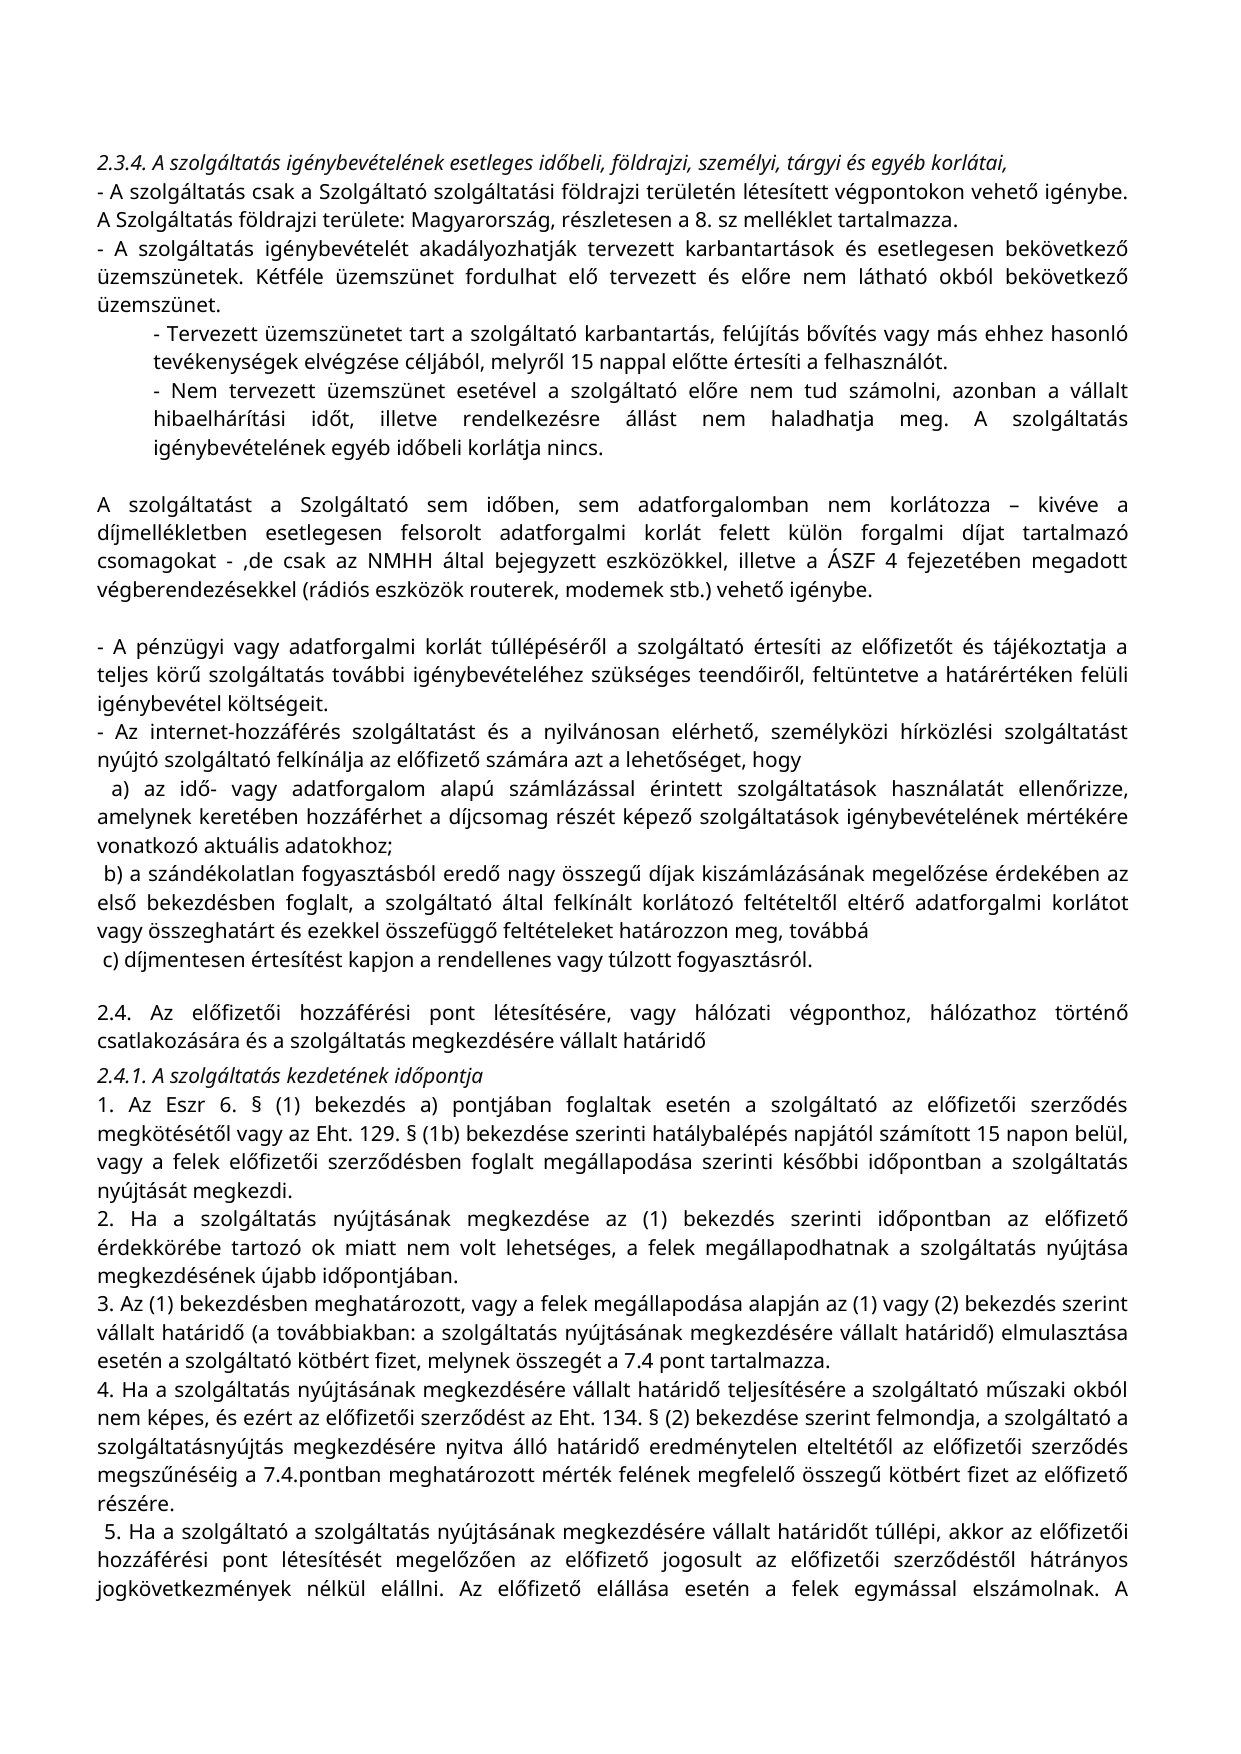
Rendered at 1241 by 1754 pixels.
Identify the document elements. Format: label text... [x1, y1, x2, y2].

text 5. Ha a szolgáltató a szolgáltatás nyújtásának megkezdésére vállalt határidőt túllépi, akkor az előfizetői hozzáférési pont létesítését megelőzően az előfizető jogosult az előfizetői szerződéstől hátrányos jogkövetkezmények nélkül elállni. Az előfizető elállása esetén a felek egymással elszámolnak. A [97, 1517, 1130, 1602]
subtitle 2.4.1. A szolgáltatás kezdetének időpontja [97, 1061, 1130, 1090]
subtitle 2.4. Az előfizetői hozzáférési pont létesítésére, vagy hálózati végponthoz, hálózathoz történő csatlakozására és a szolgáltatás megkezdésére vállalt határidő [97, 998, 1130, 1055]
text A szolgáltatást a Szolgáltató sem időben, sem adatforgalomban nem korlátozza – kivéve a díjmellékletben esetlegesen felsorolt adatforgalmi korlát felett külön forgalmi díjat tartalmazó csomagokat - ,de csak az NMHH által bejegyzett eszközökkel, illetve a ÁSZF 4 fejezetében megadott végberendezésekkel (rádiós eszközök routerek, modemek stb.) vehető igénybe. [97, 490, 1130, 603]
text - A pénzügyi vagy adatforgalmi korlát túllépéséről a szolgáltató értesíti az előfizetőt és tájékoztatja a teljes körű szolgáltatás további igénybevételéhez szükséges teendőiről, feltüntetve a határértéken felüli igénybevétel költségeit. [97, 632, 1130, 717]
text 3. Az (1) bekezdésben meghatározott, vagy a felek megállapodása alapján az (1) vagy (2) bekezdés szerint vállalt határidő (a továbbiakban: a szolgáltatás nyújtásának megkezdésére vállalt határidő) elmulasztása esetén a szolgáltató kötbért fizet, melynek összegét a 7.4 pont tartalmazza. [97, 1289, 1130, 1375]
text 1. Az Eszr 6. § (1) bekezdés a) pontjában foglaltak esetén a szolgáltató az előfizetői szerződés megkötésétől vagy az Eht. 129. § (1b) bekezdése szerinti hatálybalépés napjától számított 15 napon belül, vagy a felek előfizetői szerződésben foglalt megállapodása szerinti későbbi időpontban a szolgáltatás nyújtását megkezdi. [97, 1091, 1130, 1204]
text - A szolgáltatás csak a Szolgáltató szolgáltatási földrajzi területén létesített végpontokon vehető igénybe. A Szolgáltatás földrajzi területe: Magyarország, részletesen a 8. sz melléklet tartalmazza. [97, 177, 1130, 234]
text - Az internet-hozzáférés szolgáltatást és a nyilvánosan elérhető, személyközi hírközlési szolgáltatást nyújtó szolgáltató felkínálja az előfizető számára azt a lehetőséget, hogy [97, 717, 1130, 774]
text - Tervezett üzemszünetet tart a szolgáltató karbantartás, felújítás bővítés vagy más ehhez hasonló tevékenységek elvégzése céljából, melyről 15 nappal előtte értesíti a felhasználót. [153, 319, 1130, 376]
text 4. Ha a szolgáltatás nyújtásának megkezdésére vállalt határidő teljesítésére a szolgáltató műszaki okból nem képes, és ezért az előfizetői szerződést az Eht. 134. § (2) bekezdése szerint felmondja, a szolgáltató a szolgáltatásnyújtás megkezdésére nyitva álló határidő eredménytelen elteltétől az előfizetői szerződés megszűnéséig a 7.4.pontban meghatározott mérték felének megfelelő összegű kötbért fizet az előfizető részére. [97, 1375, 1130, 1517]
text a) az idő- vagy adatforgalom alapú számlázással érintett szolgáltatások használatát ellenőrizze, amelynek keretében hozzáférhet a díjcsomag részét képező szolgáltatások igénybevételének mértékére vonatkozó aktuális adatokhoz; [97, 774, 1130, 859]
text 2. Ha a szolgáltatás nyújtásának megkezdése az (1) bekezdés szerinti időpontban az előfizető érdekkörébe tartozó ok miatt nem volt lehetséges, a felek megállapodhatnak a szolgáltatás nyújtása megkezdésének újabb időpontjában. [97, 1204, 1130, 1289]
text c) díjmentesen értesítést kapjon a rendellenes vagy túlzott fogyasztásról. [97, 945, 1130, 973]
text b) a szándékolatlan fogyasztásból eredő nagy összegű díjak kiszámlázásának megelőzése érdekében az első bekezdésben foglalt, a szolgáltató által felkínált korlátozó feltételtől eltérő adatforgalmi korlátot vagy összeghatárt és ezekkel összefüggő feltételeket határozzon meg, továbbá [97, 859, 1130, 945]
text - A szolgáltatás igénybevételét akadályozhatják tervezett karbantartások és esetlegesen bekövetkező üzemszünetek. Kétféle üzemszünet fordulhat elő tervezett és előre nem látható okból bekövetkező üzemszünet. [97, 234, 1130, 319]
text - Nem tervezett üzemszünet esetével a szolgáltató előre nem tud számolni, azonban a vállalt hibaelhárítási időt, illetve rendelkezésre állást nem haladhatja meg. A szolgáltatás igénybevételének egyéb időbeli korlátja nincs. [153, 376, 1130, 461]
subtitle 2.3.4. A szolgáltatás igénybevételének esetleges időbeli, földrajzi, személyi, tárgyi és egyéb korlátai, [97, 148, 1130, 176]
